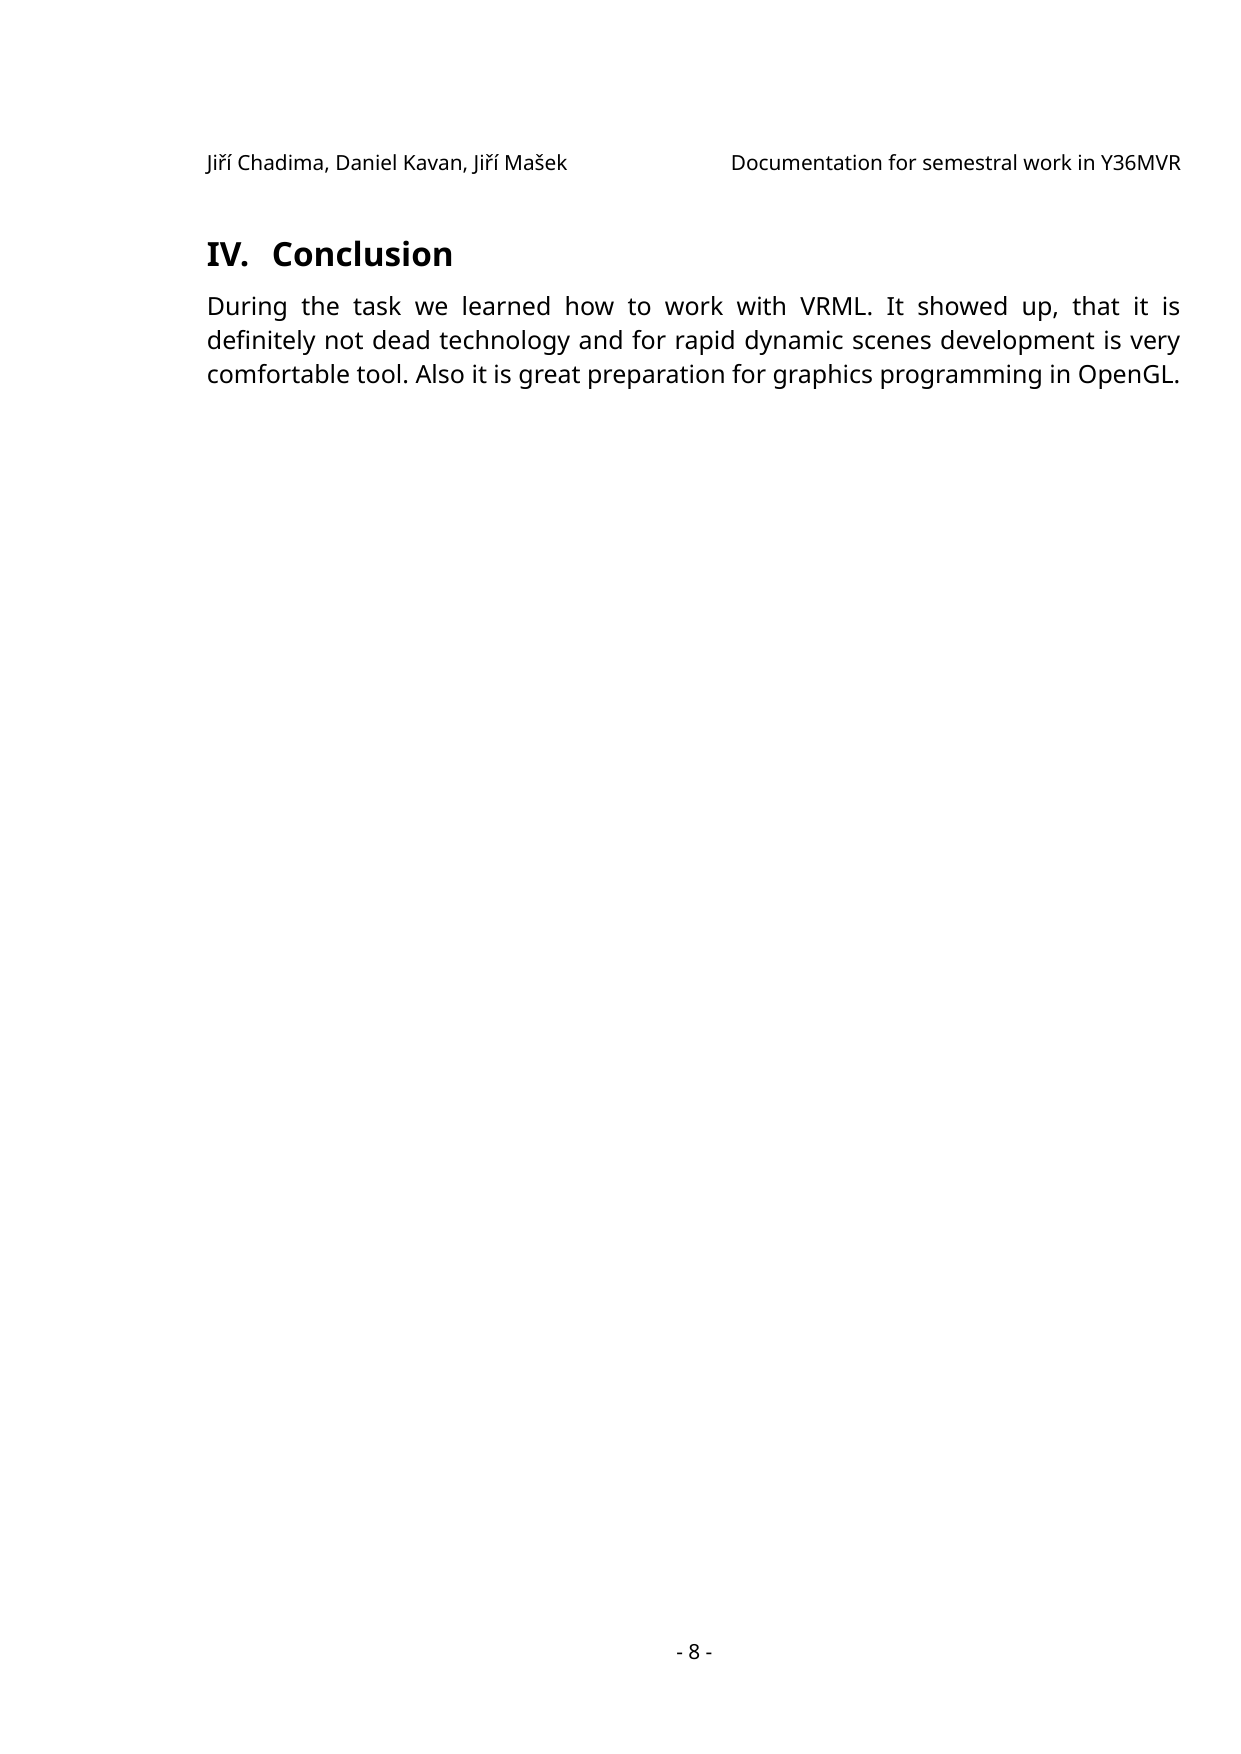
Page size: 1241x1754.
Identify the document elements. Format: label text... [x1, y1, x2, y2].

text During the task we learned how to work with VRML. It showed up, that it is definitely not dead technology and for rapid dynamic scenes development is very comfortable tool. Also it is great preparation for graphics programming in OpenGL. [207, 288, 1181, 391]
subtitle Conclusion [207, 231, 1181, 276]
